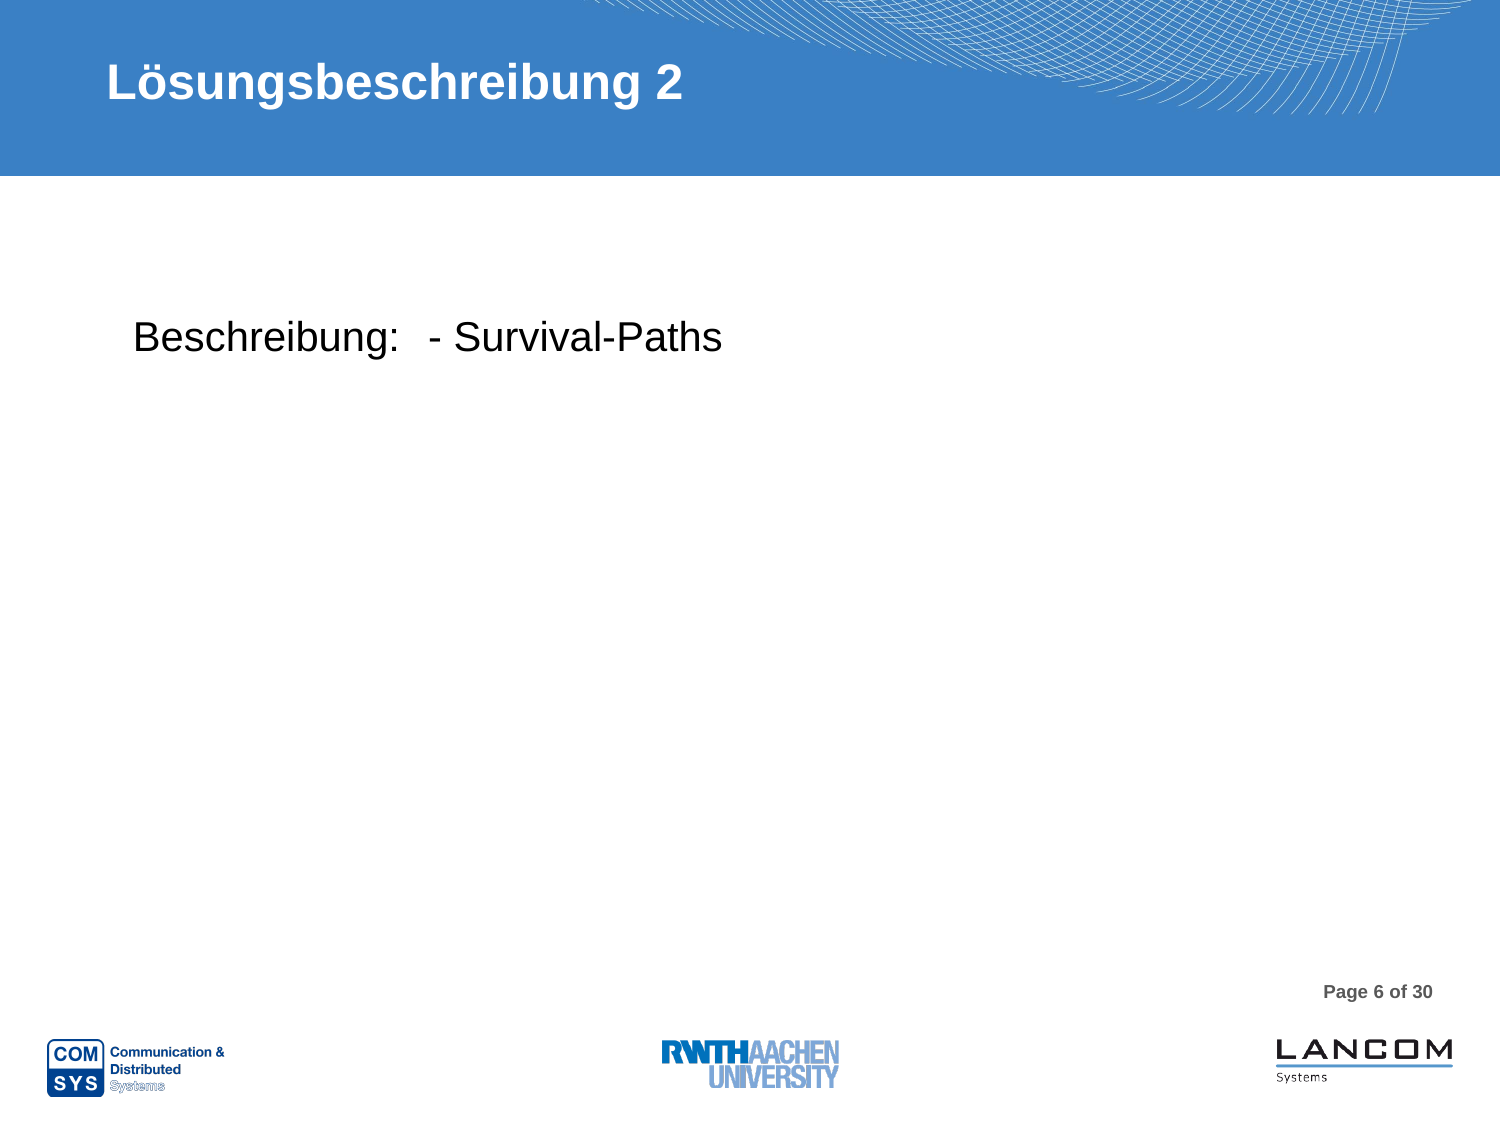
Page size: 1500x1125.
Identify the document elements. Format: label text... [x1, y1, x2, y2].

picture [0, 0, 1500, 176]
text_box Beschreibung: - Survival-Paths [118, 306, 875, 461]
picture [1275, 1039, 1453, 1084]
title Lösungsbeschreibung 2 [106, 35, 1176, 110]
